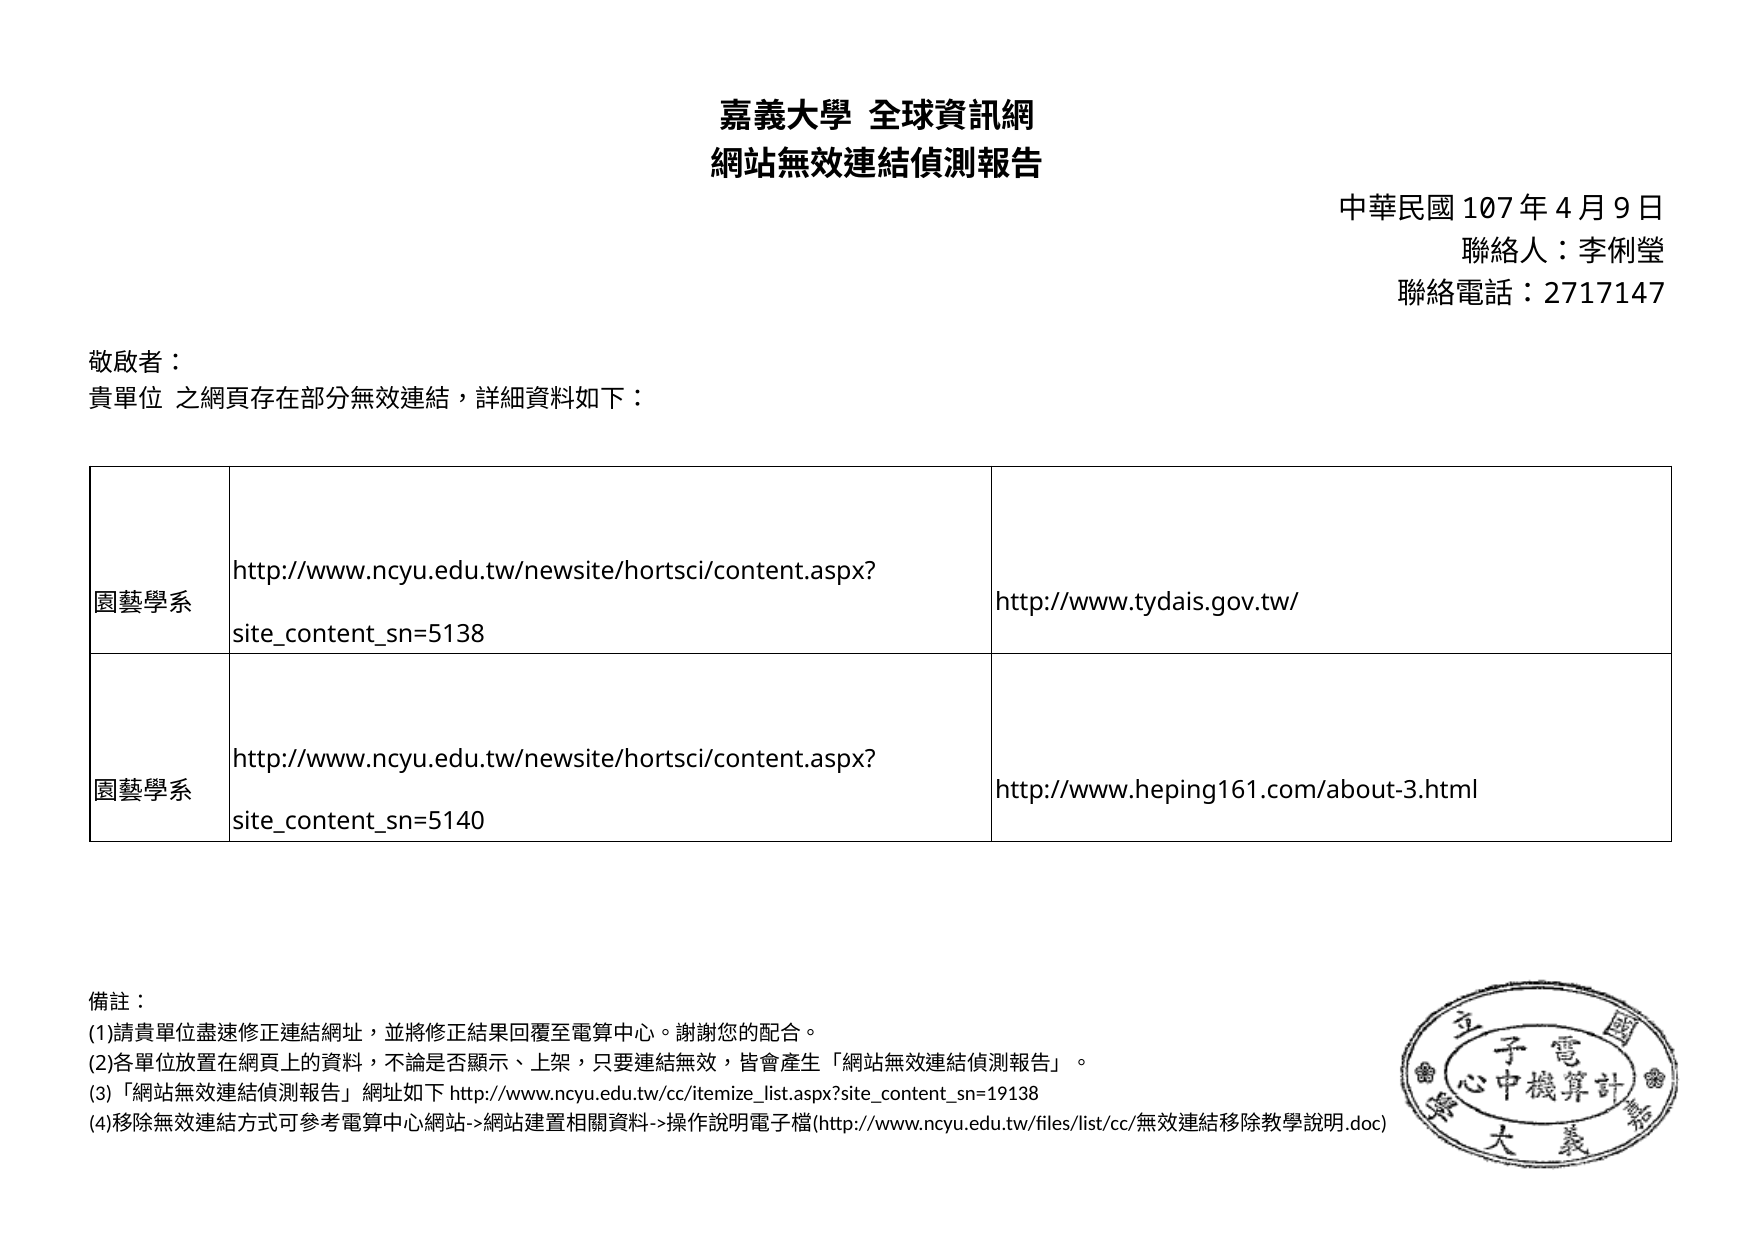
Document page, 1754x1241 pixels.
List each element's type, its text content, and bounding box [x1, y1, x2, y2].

table_cell http://www.ncyu.edu.tw/newsite/hortsci/content.aspx?site_content_sn=5140 [230, 654, 991, 841]
table_cell 園藝學系 [91, 654, 229, 841]
table_cell 園藝學系 [91, 467, 229, 653]
table_cell http://www.heping161.com/about-3.html [992, 654, 1671, 841]
table_cell http://www.tydais.gov.tw/ [992, 467, 1671, 653]
table_cell http://www.ncyu.edu.tw/newsite/hortsci/content.aspx?site_content_sn=5138 [230, 467, 991, 653]
